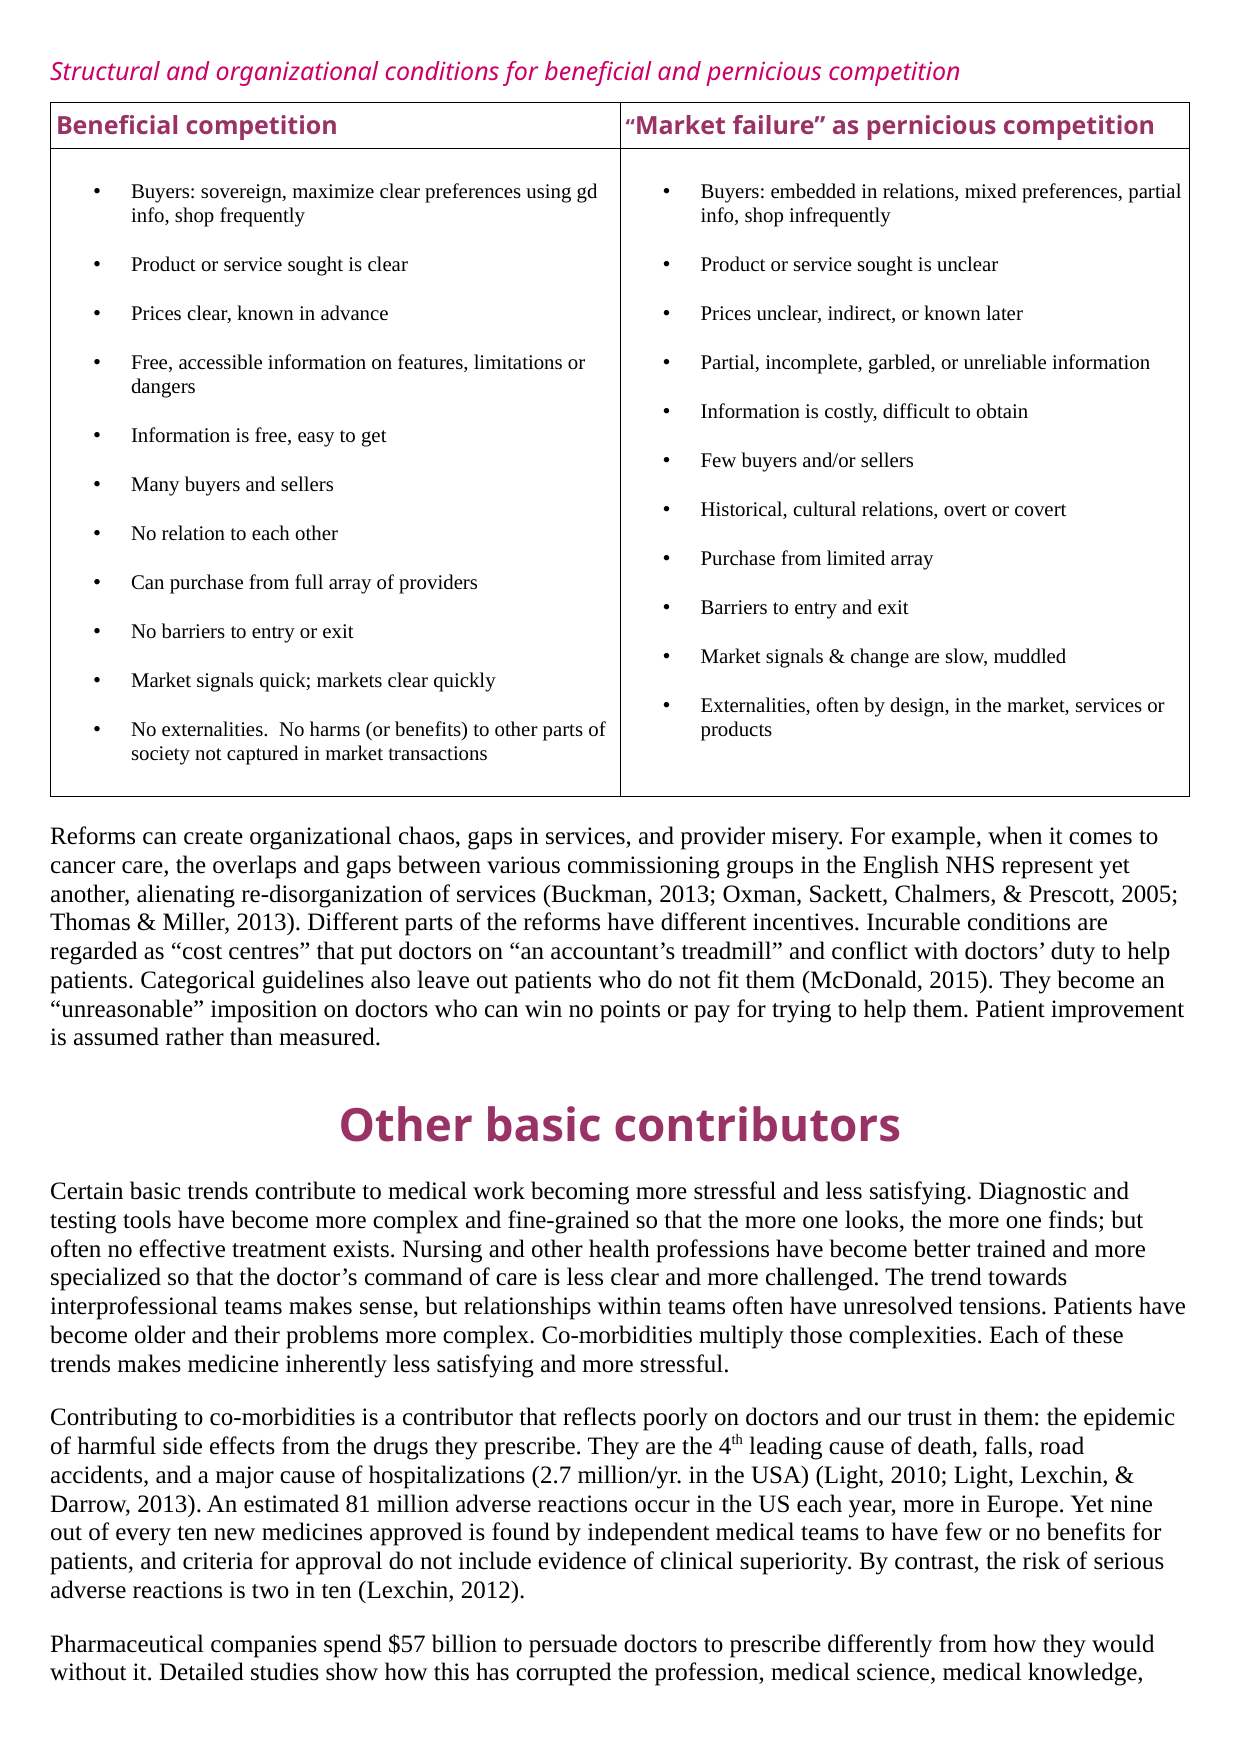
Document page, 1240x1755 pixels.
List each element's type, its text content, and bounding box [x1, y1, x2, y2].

table_cell Buyers: embedded in relations, mixed preferences, partial info, shop infrequently Product or service sought is unclear Prices unclear, indirect, or known later Partial, incomplete, garbled, or unreliable information Information is costly, difficult to obtain Few buyers and/or sellers Historical, cultural relations, overt or covert Purchase from limited array Barriers to entry and exit Market signals & change are slow, muddled Externalities, often by design, in the market, services or products [621, 149, 1189, 796]
subtitle Other basic contributors [50, 1101, 1189, 1151]
text Certain basic trends contribute to medical work becoming more stressful and less satisfying. Diagnostic and testing tools have become more complex and fine-grained so that the more one looks, the more one finds; but often no effective treatment exists. Nursing and other health professions have become better trained and more specialized so that the doctor’s command of care is less clear and more challenged. The trend towards interprofessional teams makes sense, but relationships within teams often have unresolved tensions. Patients have become older and their problems more complex. Co-morbidities multiply those complexities. Each of these trends makes medicine inherently less satisfying and more stressful. [50, 1176, 1189, 1377]
table_header Beneficial competition [51, 103, 620, 148]
text Structural and organizational conditions for beneficial and pernicious competition [50, 50, 1189, 87]
text Pharmaceutical companies spend $57 billion to persuade doctors to prescribe differently from how they would without it. Detailed studies show how this has corrupted the profession, medical science, medical knowledge, [50, 1629, 1189, 1686]
table_header “Market failure” as pernicious competition [621, 103, 1189, 148]
text Reforms can create organizational chaos, gaps in services, and provider misery. For example, when it comes to cancer care, the overlaps and gaps between various commissioning groups in the English NHS represent yet another, alienating re-disorganization of services (Buckman, 2013; Oxman, Sackett, Chalmers, & Prescott, 2005; Thomas & Miller, 2013). Different parts of the reforms have different incentives. Incurable conditions are regarded as “cost centres” that put doctors on “an accountant’s treadmill” and conflict with doctors’ duty to help patients. Categorical guidelines also leave out patients who do not fit them (McDonald, 2015). They become an “unreasonable” imposition on doctors who can win no points or pay for trying to help them. Patient improvement is assumed rather than measured. [50, 821, 1189, 1051]
text Contributing to co-morbidities is a contributor that reflects poorly on doctors and our trust in them: the epidemic of harmful side effects from the drugs they prescribe. They are the 4th leading cause of death, falls, road accidents, and a major cause of hospitalizations (2.7 million/yr. in the USA) (Light, 2010; Light, Lexchin, & Darrow, 2013). An estimated 81 million adverse reactions occur in the US each year, more in Europe. Yet nine out of every ten new medicines approved is found by independent medical teams to have few or no benefits for patients, and criteria for approval do not include evidence of clinical superiority. By contrast, the risk of serious adverse reactions is two in ten (Lexchin, 2012). [50, 1402, 1189, 1604]
table_cell Buyers: sovereign, maximize clear preferences using gd info, shop frequently Product or service sought is clear Prices clear, known in advance Free, accessible information on features, limitations or dangers Information is free, easy to get Many buyers and sellers No relation to each other Can purchase from full array of providers No barriers to entry or exit Market signals quick; markets clear quickly No externalities. No harms (or benefits) to other parts of society not captured in market transactions [51, 149, 620, 796]
